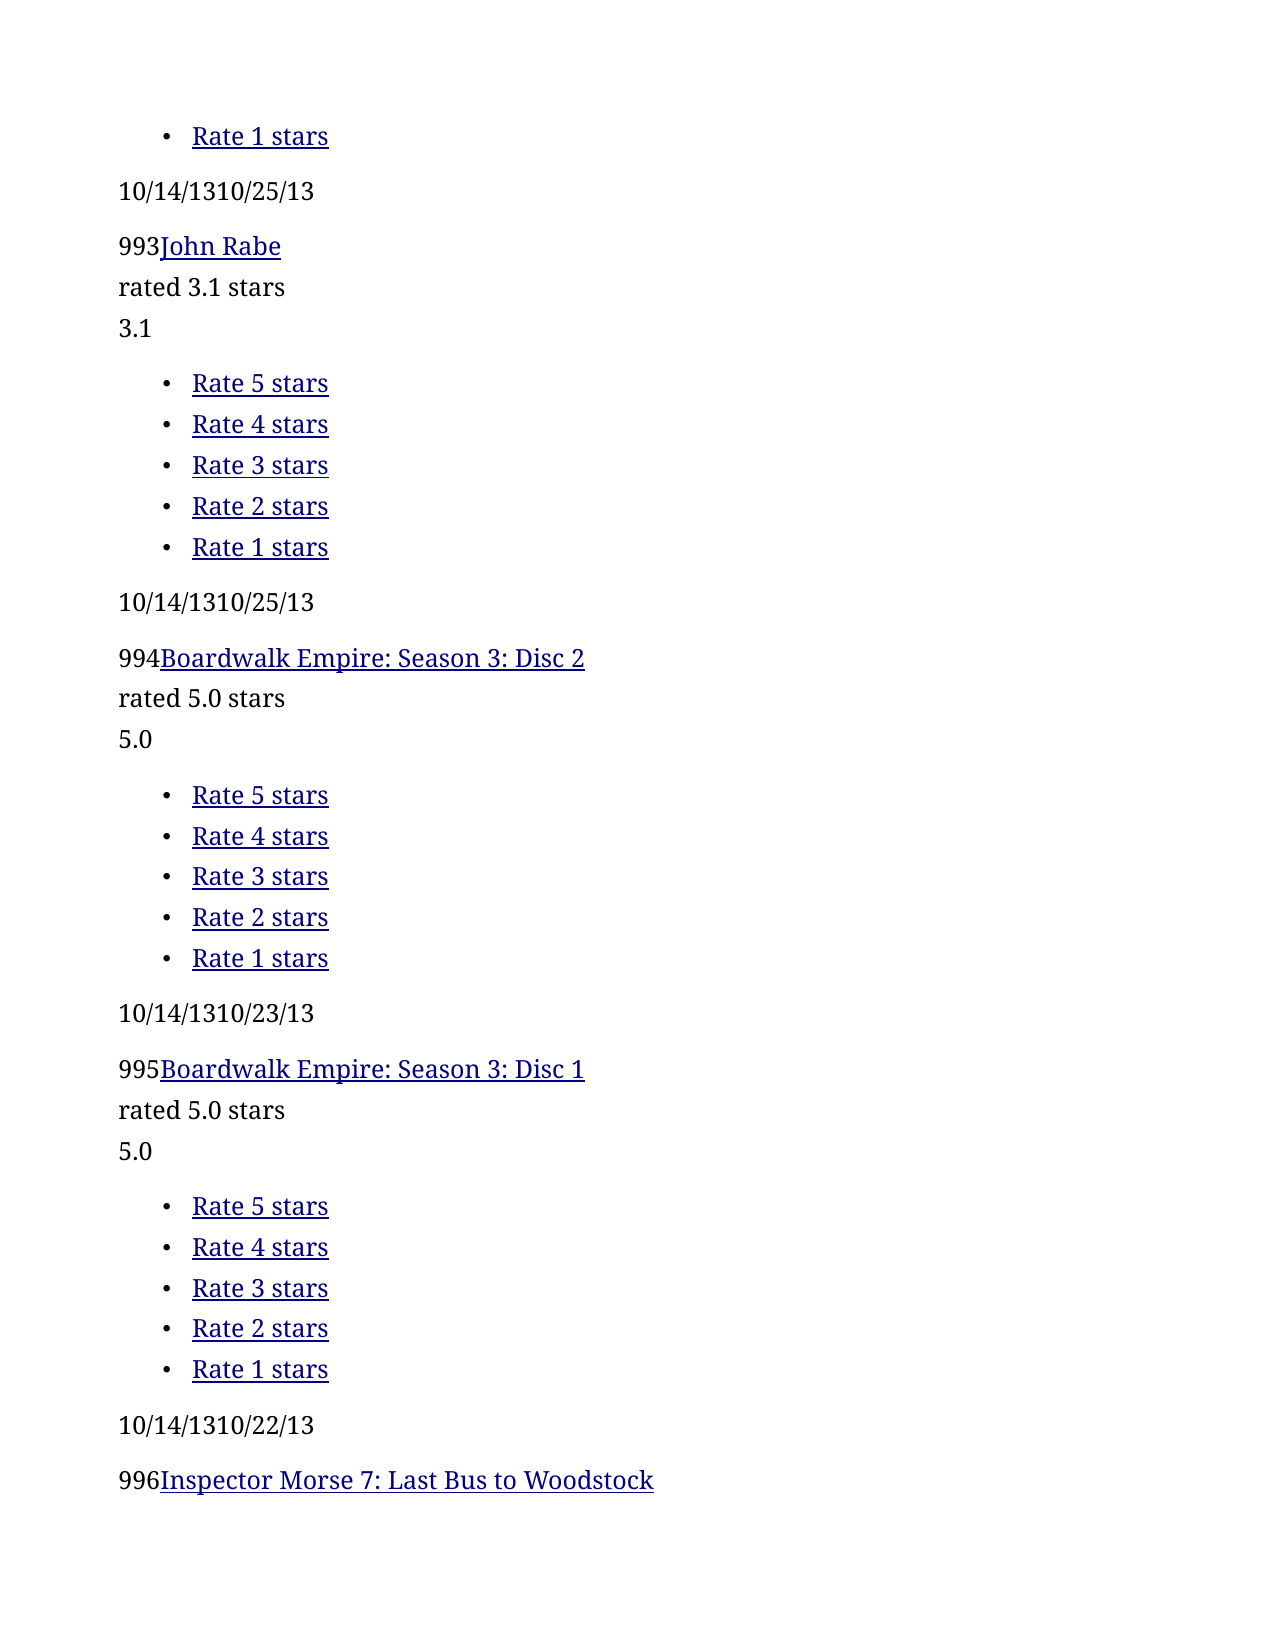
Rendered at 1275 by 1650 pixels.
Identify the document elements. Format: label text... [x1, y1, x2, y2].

list Rate 4 stars [162, 1229, 1157, 1263]
list Rate 5 stars [162, 1188, 1157, 1223]
list Rate 5 stars [162, 366, 1157, 400]
text 3.1 [118, 311, 1157, 345]
text rated 5.0 stars [118, 1092, 1157, 1126]
list Rate 3 stars [162, 859, 1157, 893]
list Rate 4 stars [162, 407, 1157, 441]
text 996Inspector Morse 7: Last Bus to Woodstock [118, 1463, 1157, 1497]
list Rate 4 stars [162, 818, 1157, 852]
list Rate 5 stars [162, 777, 1157, 811]
text 10/14/1310/25/13 [118, 585, 1157, 619]
text 995Boardwalk Empire: Season 3: Disc 1 [118, 1051, 1157, 1086]
list Rate 1 stars [162, 529, 1157, 563]
text 10/14/1310/25/13 [118, 173, 1157, 208]
text 10/14/1310/23/13 [118, 996, 1157, 1030]
list Rate 2 stars [162, 900, 1157, 934]
text 5.0 [118, 722, 1157, 756]
text rated 5.0 stars [118, 681, 1157, 715]
list Rate 2 stars [162, 488, 1157, 523]
text 5.0 [118, 1133, 1157, 1167]
list Rate 3 stars [162, 448, 1157, 482]
list Rate 2 stars [162, 1311, 1157, 1345]
list Rate 1 stars [162, 941, 1157, 975]
text 10/14/1310/22/13 [118, 1407, 1157, 1441]
list Rate 1 stars [162, 118, 1157, 152]
text 994Boardwalk Empire: Season 3: Disc 2 [118, 640, 1157, 674]
list Rate 3 stars [162, 1270, 1157, 1304]
text 993John Rabe [118, 229, 1157, 263]
text rated 3.1 stars [118, 270, 1157, 304]
list Rate 1 stars [162, 1352, 1157, 1386]
